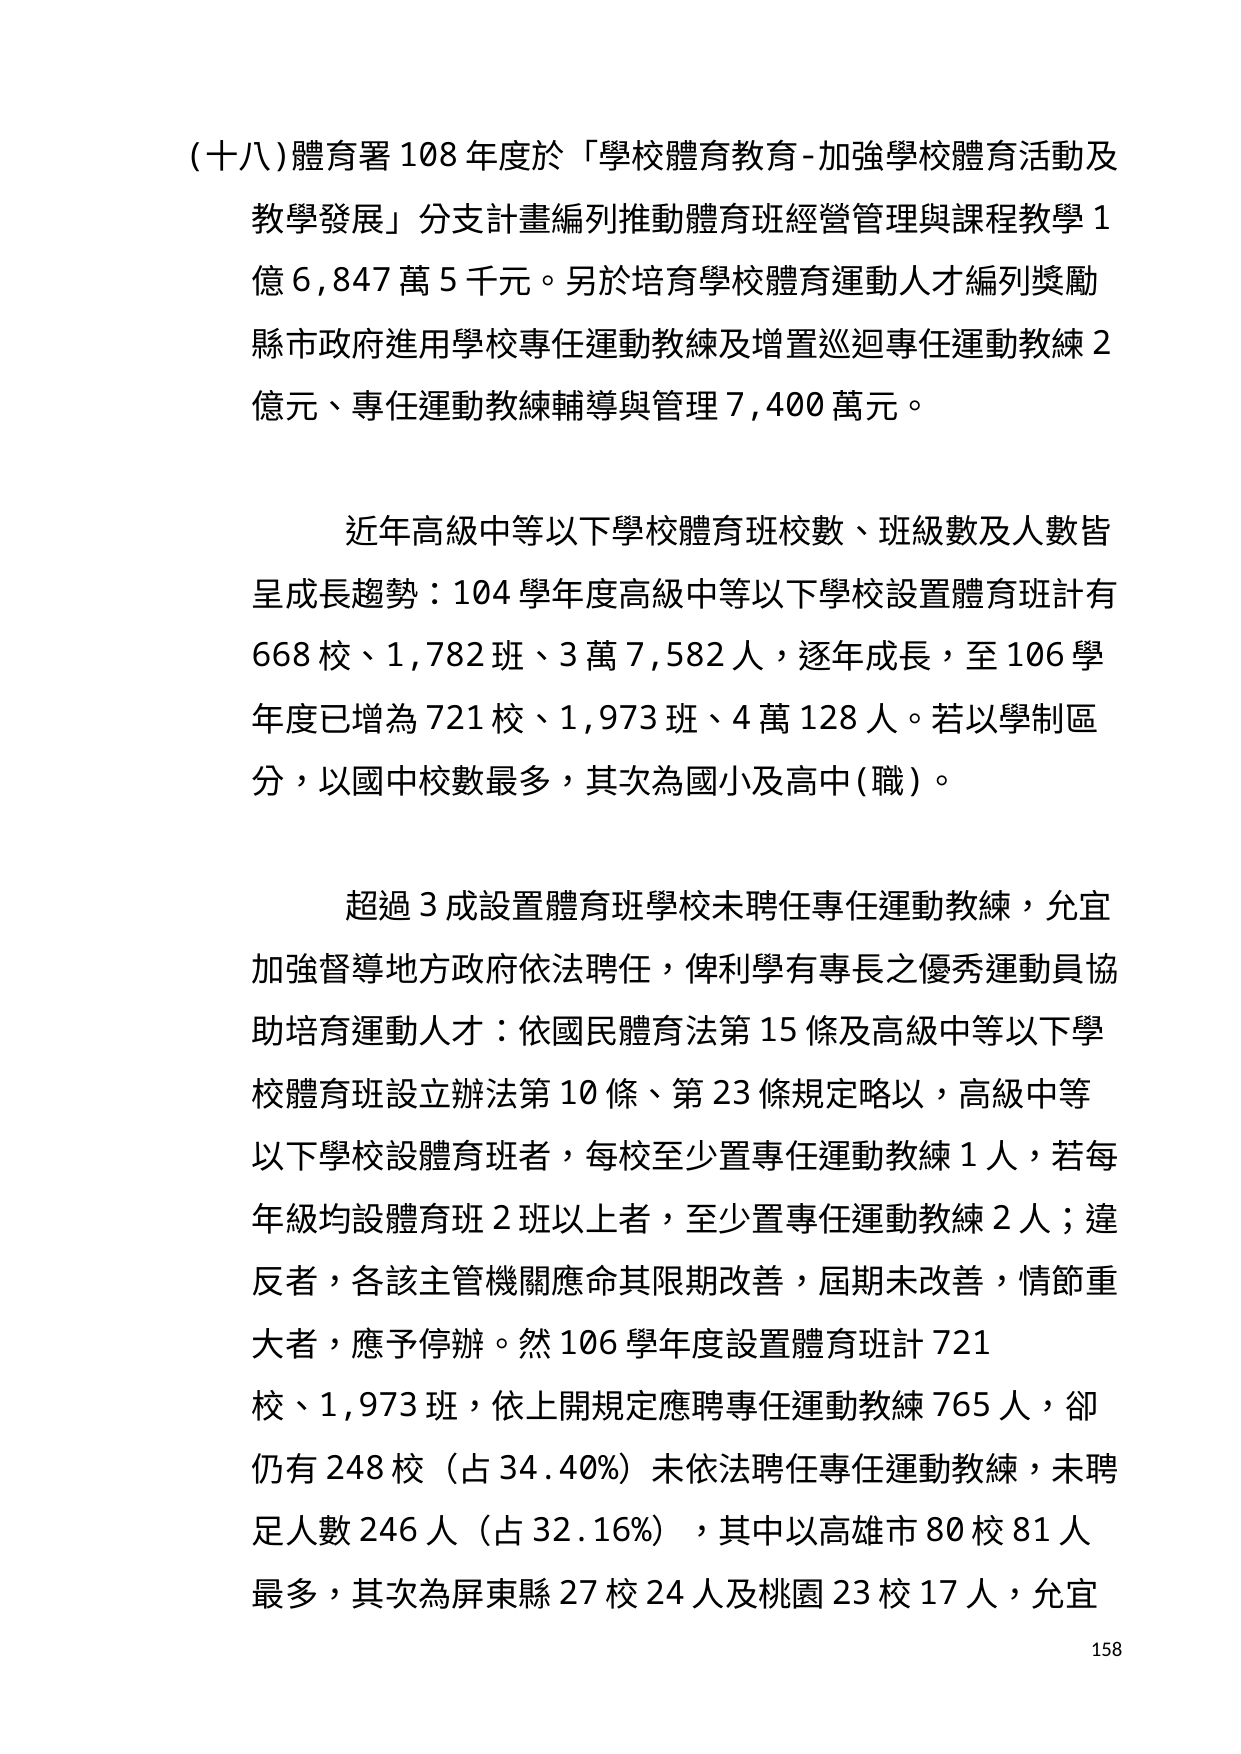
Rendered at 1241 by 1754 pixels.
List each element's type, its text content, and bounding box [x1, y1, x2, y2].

text (十八)體育署108年度於「學校體育教育-加強學校體育活動及教學發展」分支計畫編列推動體育班經營管理與課程教學1億6,847萬5千元。另於培育學校體育運動人才編列獎勵縣市政府進用學校專任運動教練及增置巡迴專任運動教練2億元、專任運動教練輔導與管理7,400萬元。 [185, 112, 1122, 425]
text 近年高級中等以下學校體育班校數、班級數及人數皆呈成長趨勢：104學年度高級中等以下學校設置體育班計有668校、1,782班、3萬7,582人，逐年成長，至106學年度已增為721校、1,973班、4萬128人。若以學制區分，以國中校數最多，其次為國小及高中(職)。 [185, 487, 1122, 800]
text 超過3成設置體育班學校未聘任專任運動教練，允宜加強督導地方政府依法聘任，俾利學有專長之優秀運動員協助培育運動人才：依國民體育法第15條及高級中等以下學校體育班設立辦法第10條、第23條規定略以，高級中等以下學校設體育班者，每校至少置專任運動教練1人，若每年級均設體育班2班以上者，至少置專任運動教練2人；違反者，各該主管機關應命其限期改善，屆期未改善，情節重大者，應予停辦。然106學年度設置體育班計721校、1,973班，依上開規定應聘專任運動教練765人，卻仍有248校（占34.40%）未依法聘任專任運動教練，未聘足人數246人（占32.16%），其中以高雄市80校81人最多，其次為屏東縣27校24人及桃園23校17人，允宜 [185, 862, 1122, 1612]
